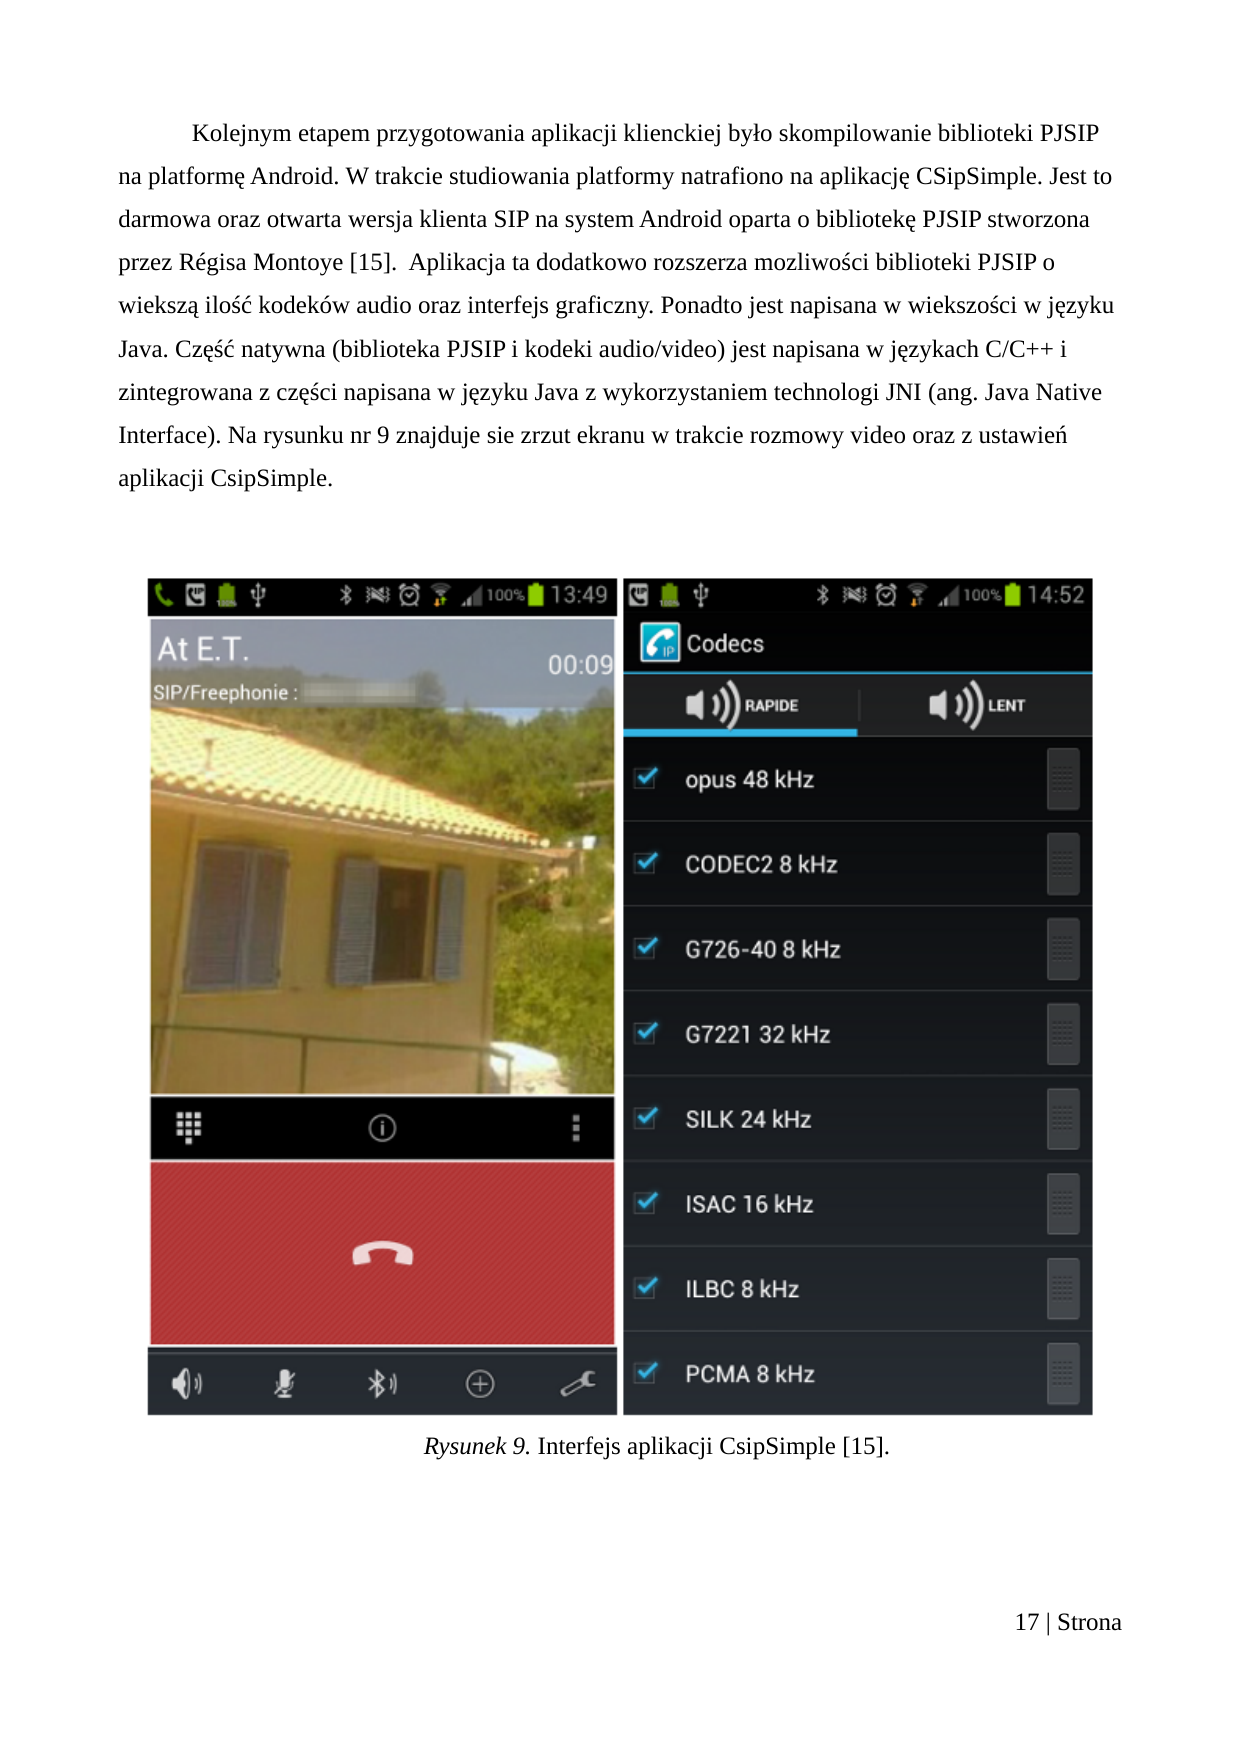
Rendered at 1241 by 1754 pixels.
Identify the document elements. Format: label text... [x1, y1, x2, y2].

text Kolejnym etapem przygotowania aplikacji klienckiej było skompilowanie biblioteki PJSIP na platformę Android. W trakcie studiowania platformy natrafiono na aplikację CSipSimple. Jest to darmowa oraz otwarta wersja klienta SIP na system Android oparta o bibliotekę PJSIP stworzona przez Régisa Montoye [15]. Aplikacja ta dodatkowo rozszerza mozliwości biblioteki PJSIP o wiekszą ilość kodeków audio oraz interfejs graficzny. Ponadto jest napisana w wiekszości w języku Java. Część natywna (biblioteka PJSIP i kodeki audio/video) jest napisana w językach C/C++ i zintegrowana z części napisana w języku Java z wykorzystaniem technologi JNI (ang. Java Native Interface). Na rysunku nr 9 znajduje sie zrzut ekranu w trakcie rozmowy video oraz z ustawień aplikacji CsipSimple. [118, 118, 1122, 492]
text Rysunek 9. Interfejs aplikacji CsipSimple [15]. [118, 574, 1122, 1460]
